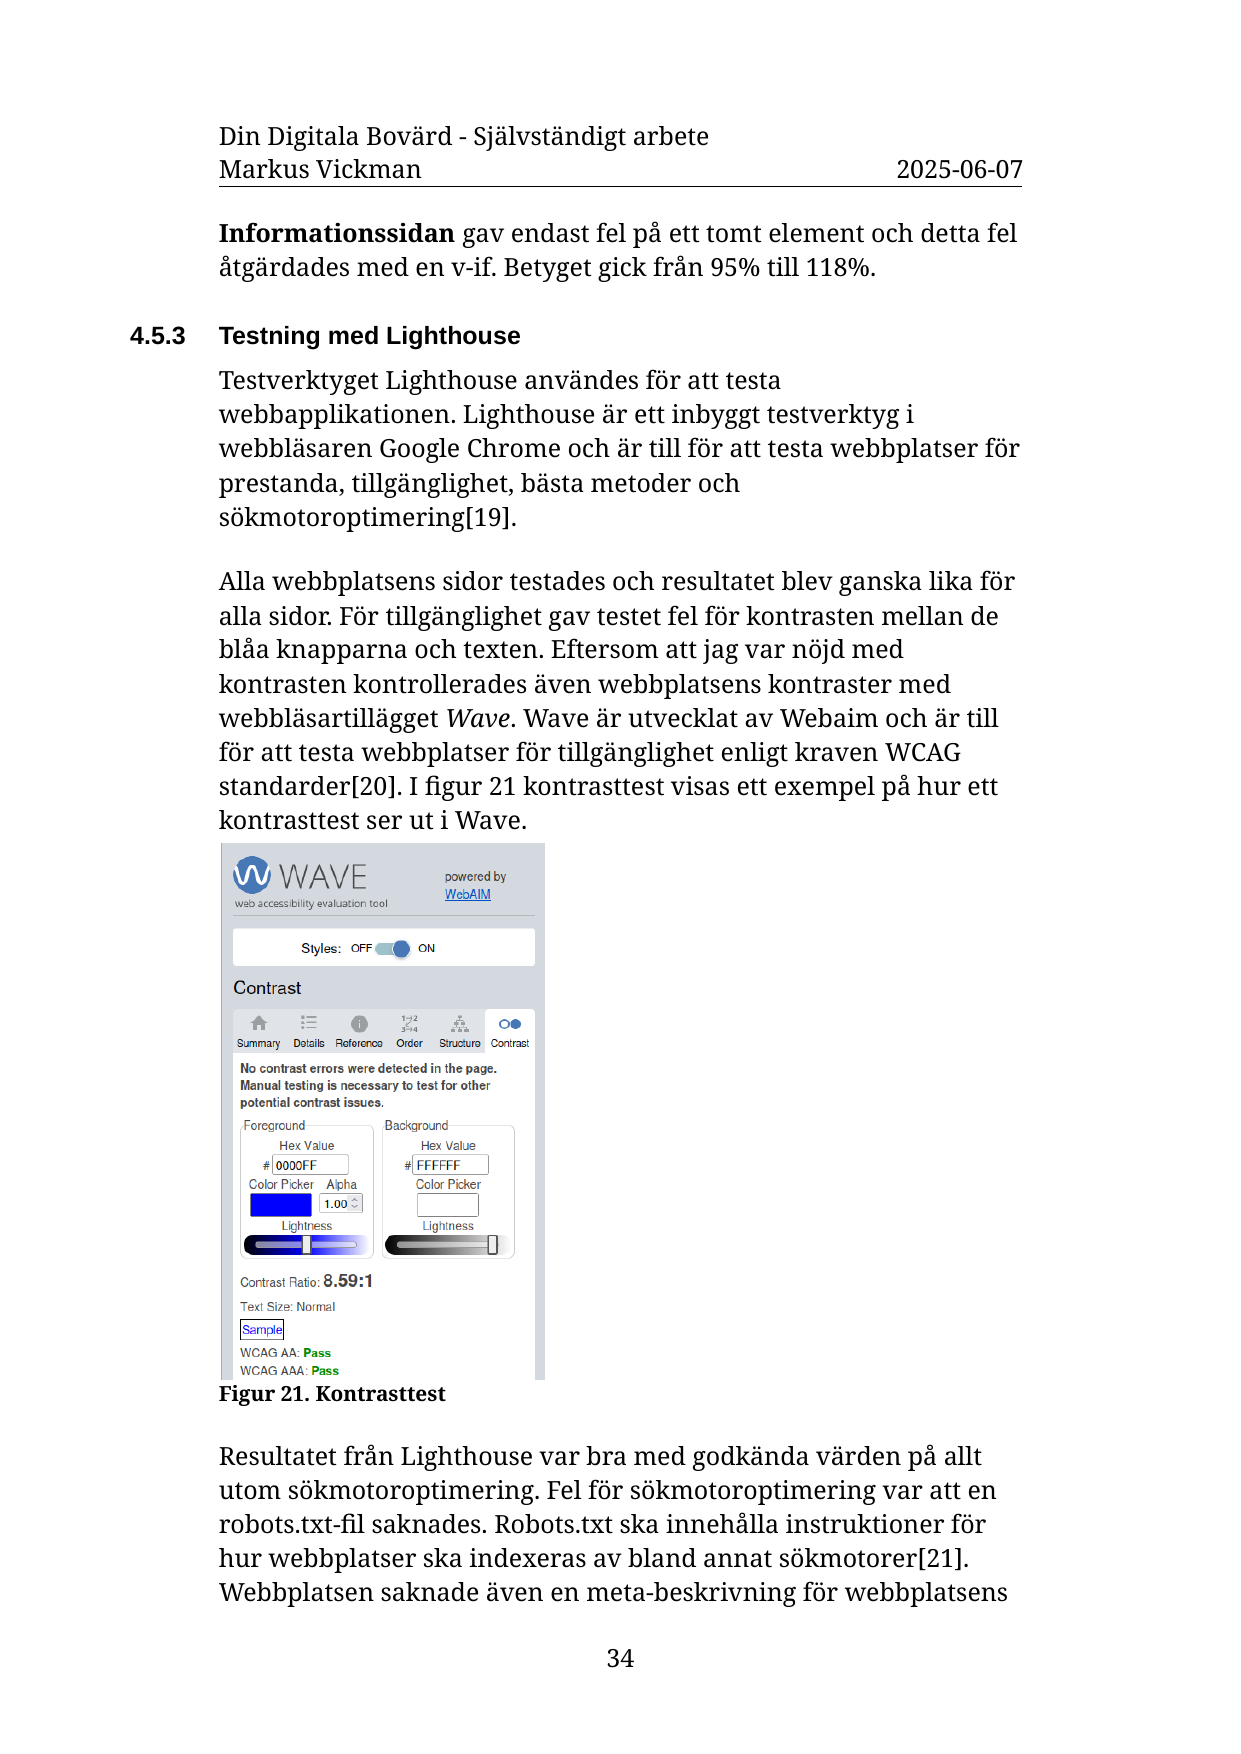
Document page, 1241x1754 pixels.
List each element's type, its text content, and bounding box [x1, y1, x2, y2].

text Figur 21. Kontrasttest [218, 1380, 1022, 1408]
picture [221, 843, 545, 1380]
text Testverktyget Lighthouse användes för att testa webbapplikationen. Lighthouse är ett inbyggt testverktyg i webbläsaren Google Chrome och är till för att testa webbplatser för prestanda, tillgänglighet, bästa metoder och sökmotoroptimering[19]. [218, 363, 1022, 533]
subtitle Testning med Lighthouse [130, 321, 1022, 350]
text Informationssidan gav endast fel på ett tomt element och detta fel åtgärdades med en v-if. Betyget gick från 95% till 118%. [218, 216, 1022, 284]
text Alla webbplatsens sidor testades och resultatet blev ganska lika för alla sidor. För tillgänglighet gav testet fel för kontrasten mellan de blåa knapparna och texten. Eftersom att jag var nöjd med kontrasten kontrollerades även webbplatsens kontraster med webbläsartillägget Wave. Wave är utvecklat av Webaim och är till för att testa webbplatser för tillgänglighet enligt kraven WCAG standarder[20]. I figur 21 kontrasttest visas ett exempel på hur ett kontrasttest ser ut i Wave. [218, 564, 1022, 837]
text Resultatet från Lighthouse var bra med godkända värden på allt utom sökmotoroptimering. Fel för sökmotoroptimering var att en robots.txt-fil saknades. Robots.txt ska innehålla instruktioner för hur webbplatser ska indexeras av bland annat sökmotorer[21]. Webbplatsen saknade även en meta-beskrivning för webbplatsens [218, 1439, 1022, 1609]
